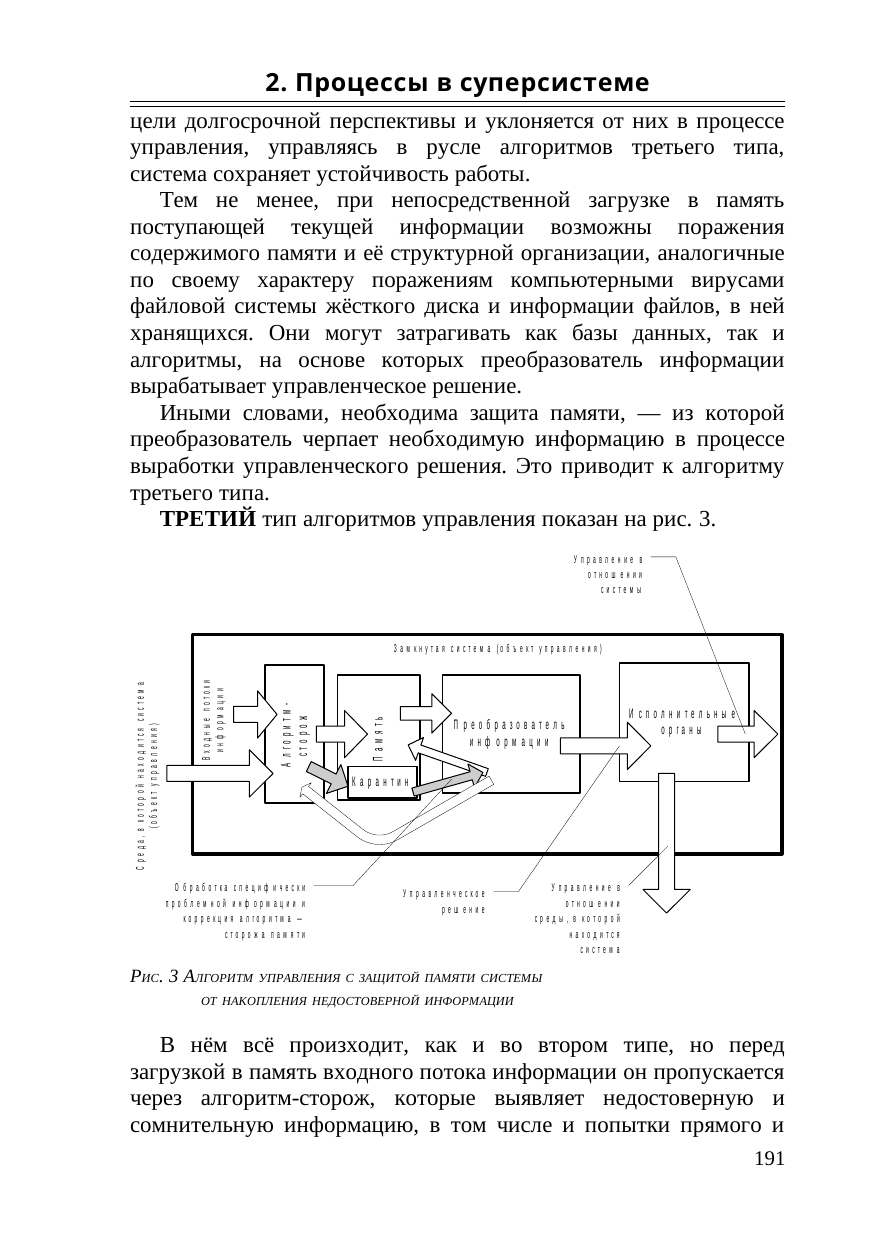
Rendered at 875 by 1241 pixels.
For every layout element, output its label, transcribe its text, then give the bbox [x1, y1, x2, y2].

text цели долгосрочной перспективы и уклоняется от них в процессе управления, управляясь в русле алгоритмов третьего типа, система сохраняет устойчивость работы. [130, 107, 785, 186]
text В нём всё произходит, как и во втором типе, но перед загрузкой в память входного потока информации он пропускается через алгоритм-сторож, которые выявляет недостоверную и сомнительную информацию, в том числе и попытки прямого и [130, 1031, 785, 1137]
text Иными словами, необходима защита памяти, — из которой преобразователь черпает необходимую информацию в процессе выработки управленческого решения. Это приводит к алгоритму третьего типа. [130, 399, 785, 505]
text Рис. 3 Алгоритм управления с защитой памяти системы от накопления недостоверной информации [130, 965, 787, 1009]
text ТРЕТИЙ тип алгоритмов управления показан на рис. 3. [130, 505, 785, 531]
text Тем не менее, при непосредственной загрузке в память поступающей текущей информации возможны поражения содержимого памяти и её структурной организации, аналогичные по своему характеру поражениям компьютерными вирусами файловой системы жёсткого диска и информации файлов, в ней хранящихся. Они могут затрагивать как базы данных, так и алгоритмы, на основе которых преобразователь информации вырабатывает управленческое решение. [130, 186, 785, 399]
